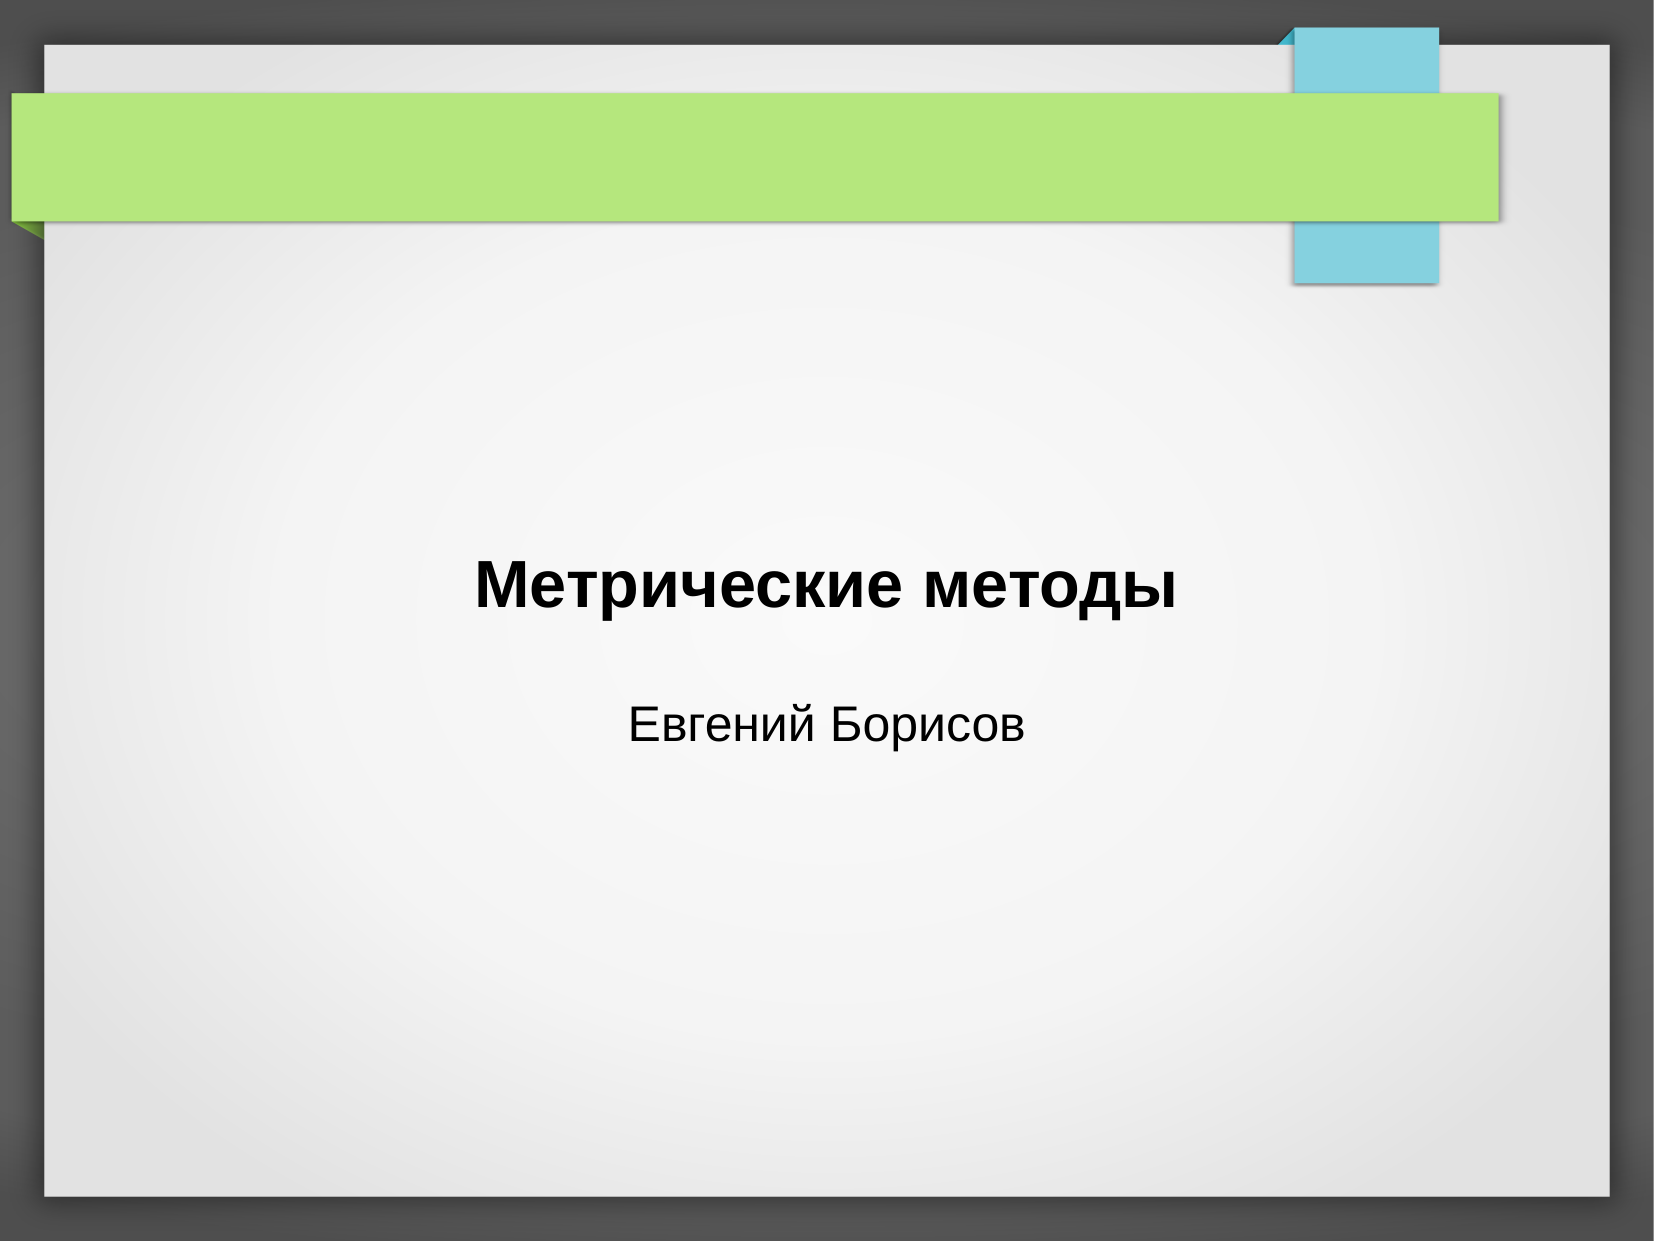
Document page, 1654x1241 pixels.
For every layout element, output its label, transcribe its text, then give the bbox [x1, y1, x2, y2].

picture [0, 0, 1654, 1241]
subtitle Метрические методы Евгений Борисов [82, 290, 1571, 1010]
